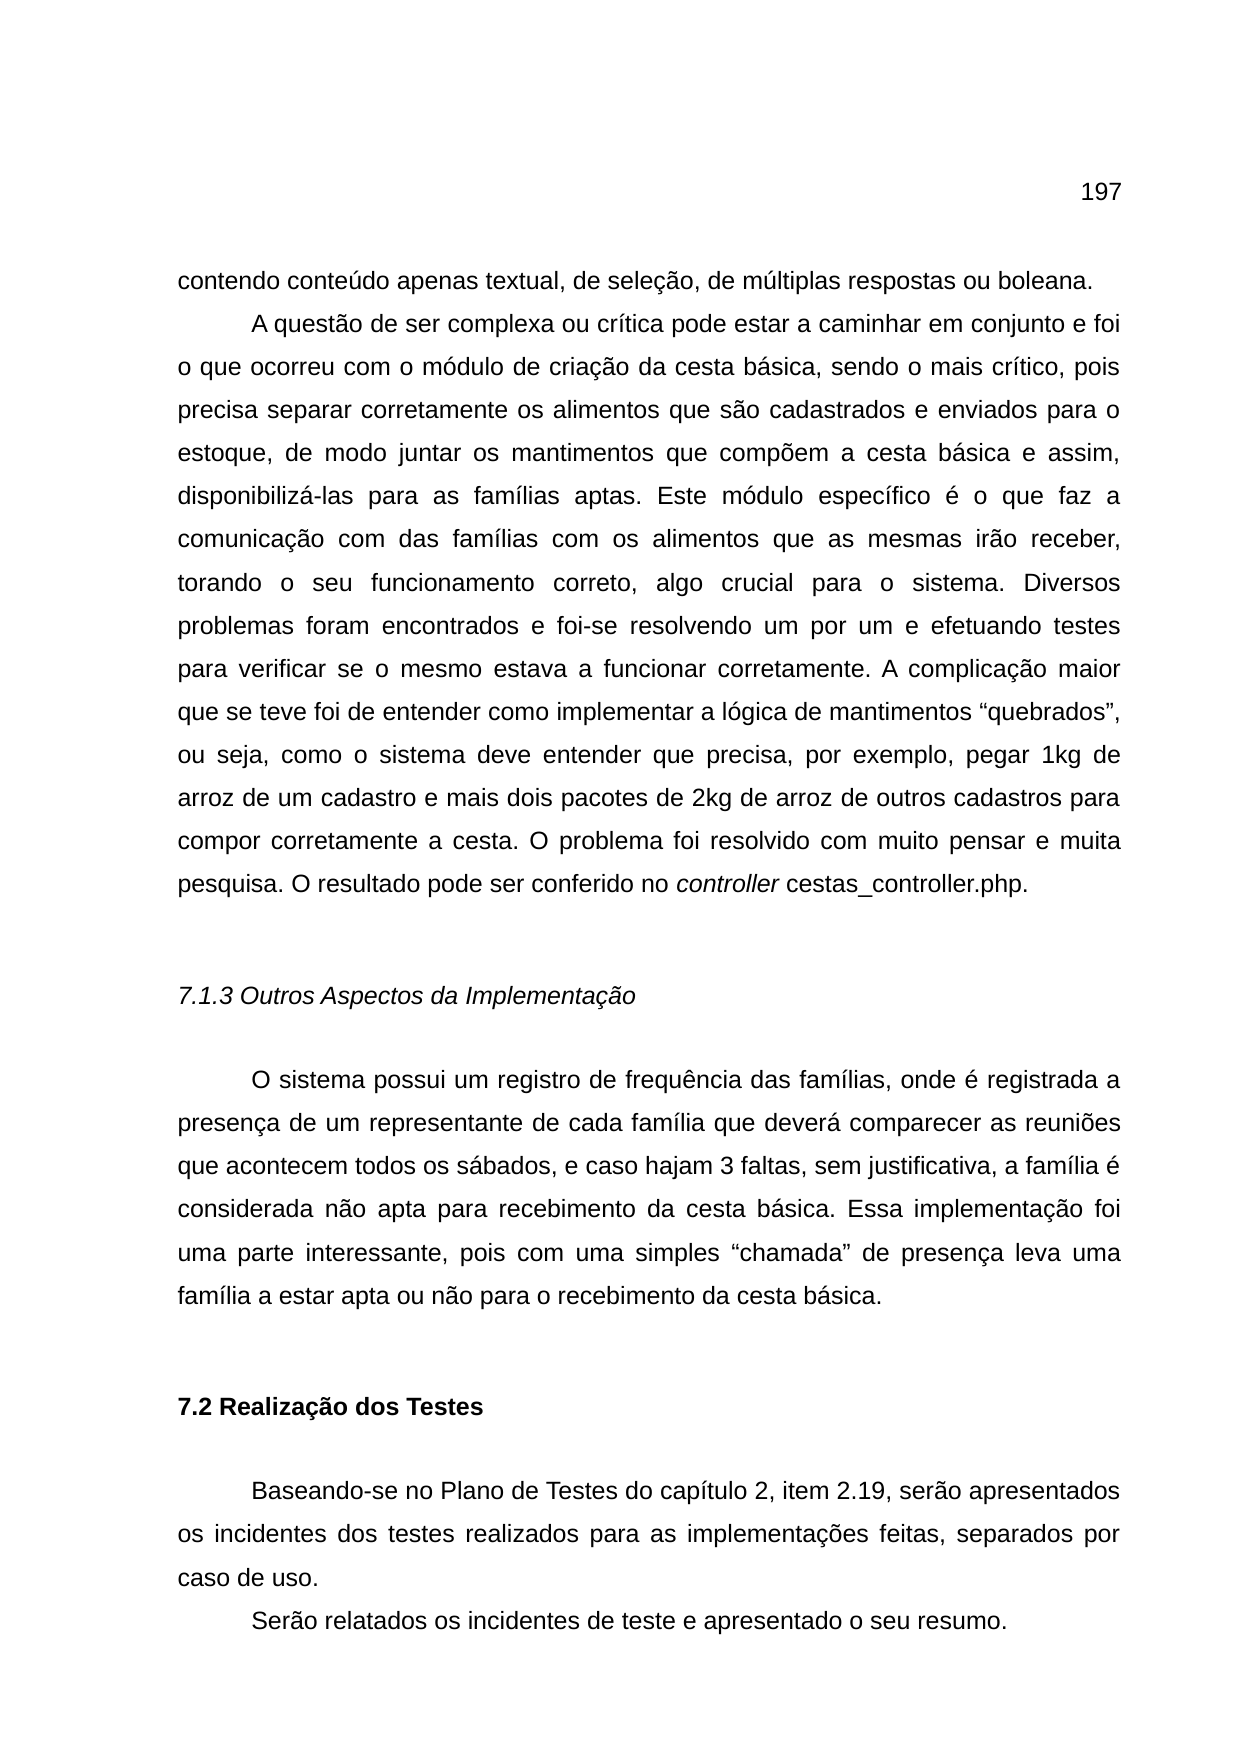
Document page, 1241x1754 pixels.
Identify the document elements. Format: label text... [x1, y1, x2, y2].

text contendo conteúdo apenas textual, de seleção, de múltiplas respostas ou boleana. [177, 266, 1122, 294]
text Serão relatados os incidentes de teste e apresentado o seu resumo. [177, 1606, 1122, 1634]
text O sistema possui um registro de frequência das famílias, onde é registrada a presença de um representante de cada família que deverá comparecer as reuniões que acontecem todos os sábados, e caso hajam 3 faltas, sem justificativa, a família é considerada não apta para recebimento da cesta básica. Essa implementação foi uma parte interessante, pois com uma simples “chamada” de presença leva uma família a estar apta ou não para o recebimento da cesta básica. [177, 1065, 1122, 1309]
text Baseando-se no Plano de Testes do capítulo 2, item 2.19, serão apresentados os incidentes dos testes realizados para as implementações feitas, separados por caso de uso. [177, 1476, 1122, 1591]
subtitle 7.2 Realização dos Testes [177, 1392, 1122, 1421]
subtitle 7.1.3 Outros Aspectos da Implementação [177, 981, 1122, 1009]
text A questão de ser complexa ou crítica pode estar a caminhar em conjunto e foi o que ocorreu com o módulo de criação da cesta básica, sendo o mais crítico, pois precisa separar corretamente os alimentos que são cadastrados e enviados para o estoque, de modo juntar os mantimentos que compõem a cesta básica e assim, disponibilizá-las para as famílias aptas. Este módulo específico é o que faz a comunicação com das famílias com os alimentos que as mesmas irão receber, torando o seu funcionamento correto, algo crucial para o sistema. Diversos problemas foram encontrados e foi-se resolvendo um por um e efetuando testes para verificar se o mesmo estava a funcionar corretamente. A complicação maior que se teve foi de entender como implementar a lógica de mantimentos “quebrados”, ou seja, como o sistema deve entender que precisa, por exemplo, pegar 1kg de arroz de um cadastro e mais dois pacotes de 2kg de arroz de outros cadastros para compor corretamente a cesta. O problema foi resolvido com muito pensar e muita pesquisa. O resultado pode ser conferido no controller cestas_controller.php. [177, 309, 1122, 898]
